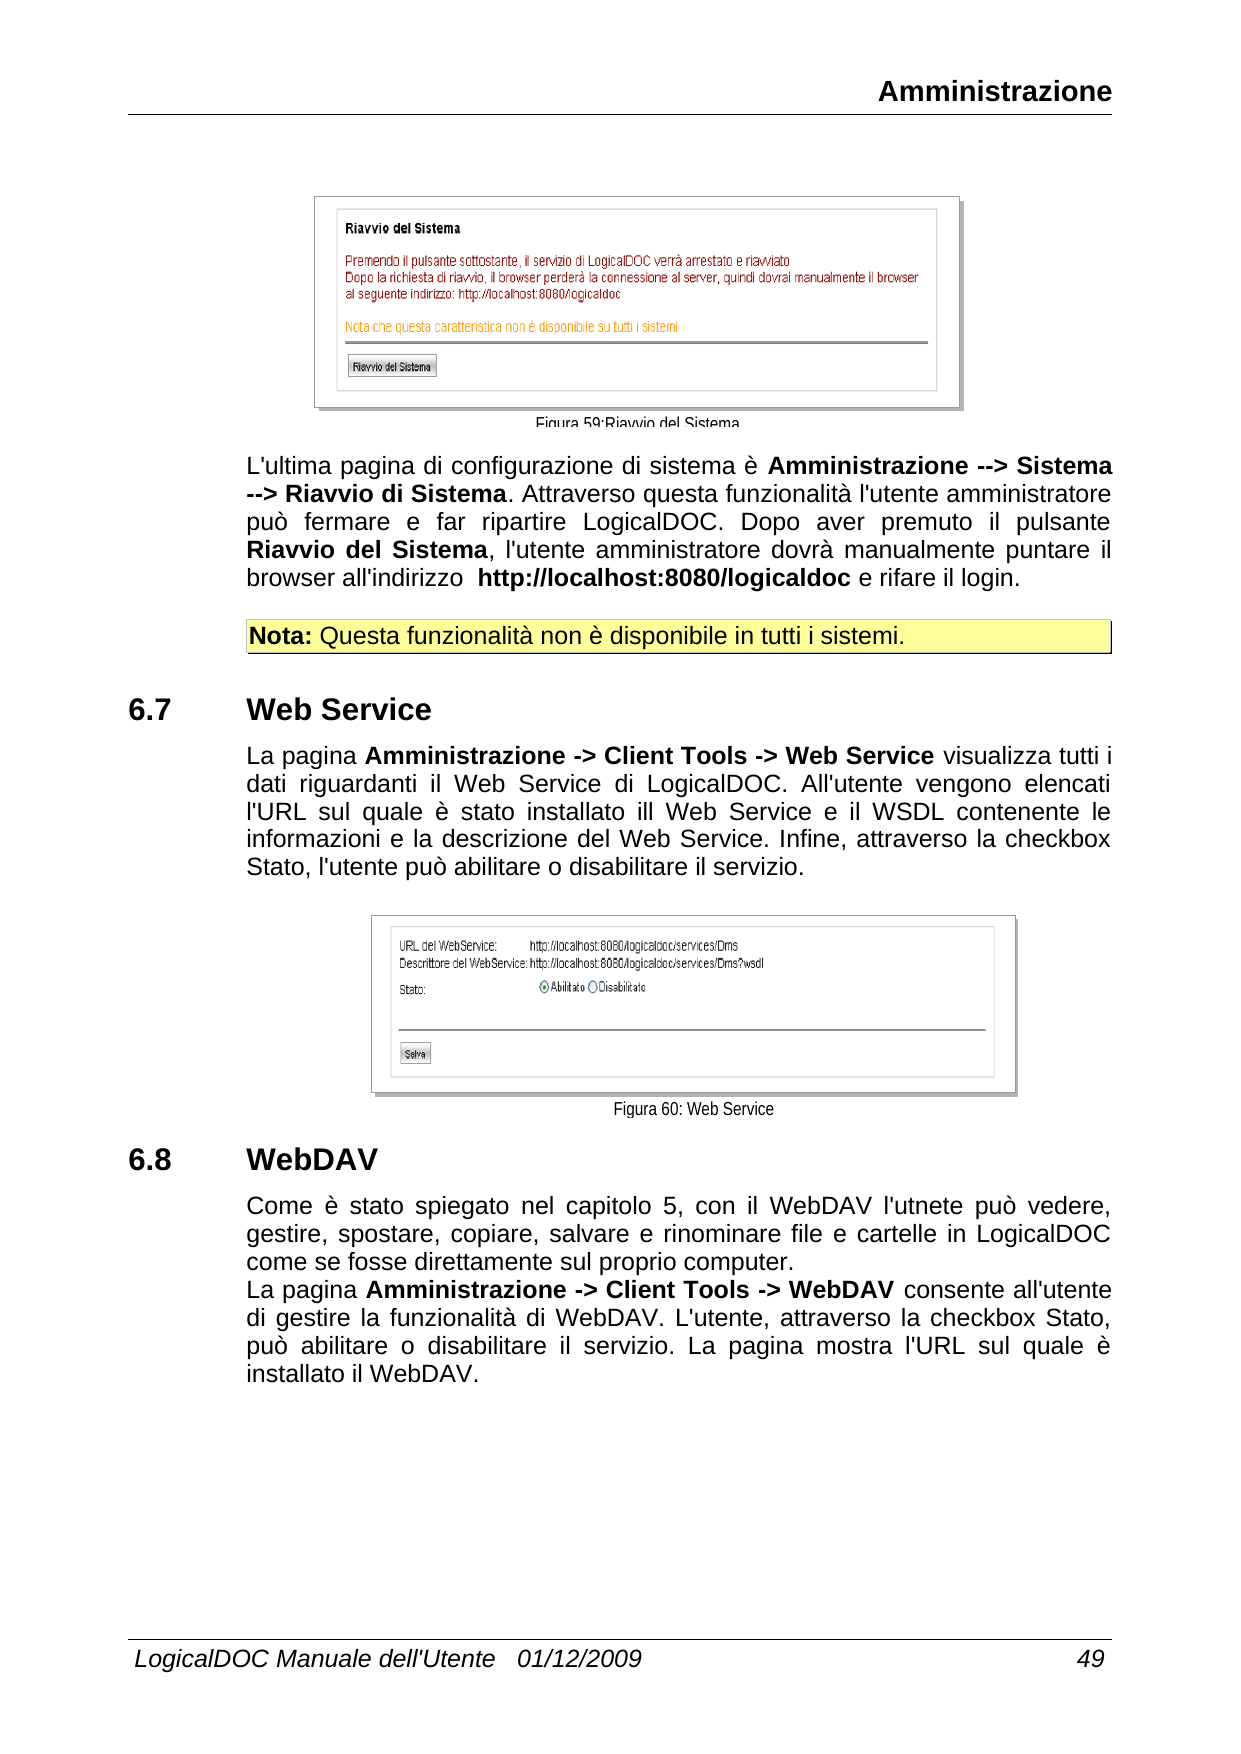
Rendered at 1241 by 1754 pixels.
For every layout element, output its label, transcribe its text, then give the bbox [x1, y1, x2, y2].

text La pagina Amministrazione -> Client Tools -> Web Service visualizza tutti i dati riguardanti il Web Service di LogicalDOC. All'utente vengono elencati l'URL sul quale è stato installato ill Web Service e il WSDL contenente le informazioni e la descrizione del Web Service. Infine, attraverso la checkbox Stato, l'utente può abilitare o disabilitare il servizio. [246, 741, 1112, 881]
subtitle WebDAV [128, 919, 1112, 1177]
text [314, 188, 961, 201]
text L'ultima pagina di configurazione di sistema è Amministrazione --> Sistema --> Riavvio di Sistema. Attraverso questa funzionalità l'utente amministratore può fermare e far ripartire LogicalDOC. Dopo aver premuto il pulsante Riavvio del Sistema, l'utente amministratore dovrà manualmente puntare il browser all'indirizzo http://localhost:8080/logicaldoc e rifare il login. [246, 150, 1112, 591]
text Come è stato spiegato nel capitolo 5, con il WebDAV l'utnete può vedere, gestire, spostare, copiare, salvare e rinominare file e cartelle in LogicalDOC come se fosse direttamente sul proprio computer. [246, 1192, 1112, 1276]
text Figura 59:Riavvio del Sistema [314, 408, 961, 427]
text Nota: Questa funzionalità non è disponibile in tutti i sistemi. [247, 620, 1110, 652]
text La pagina Amministrazione -> Client Tools -> WebDAV consente all'utente di gestire la funzionalità di WebDAV. L'utente, attraverso la checkbox Stato, può abilitare o disabilitare il servizio. La pagina mostra l'URL sul quale è installato il WebDAV. [246, 1276, 1112, 1387]
subtitle Web Service [128, 692, 1112, 727]
list Figura 60: Web Service [371, 1093, 1017, 1117]
